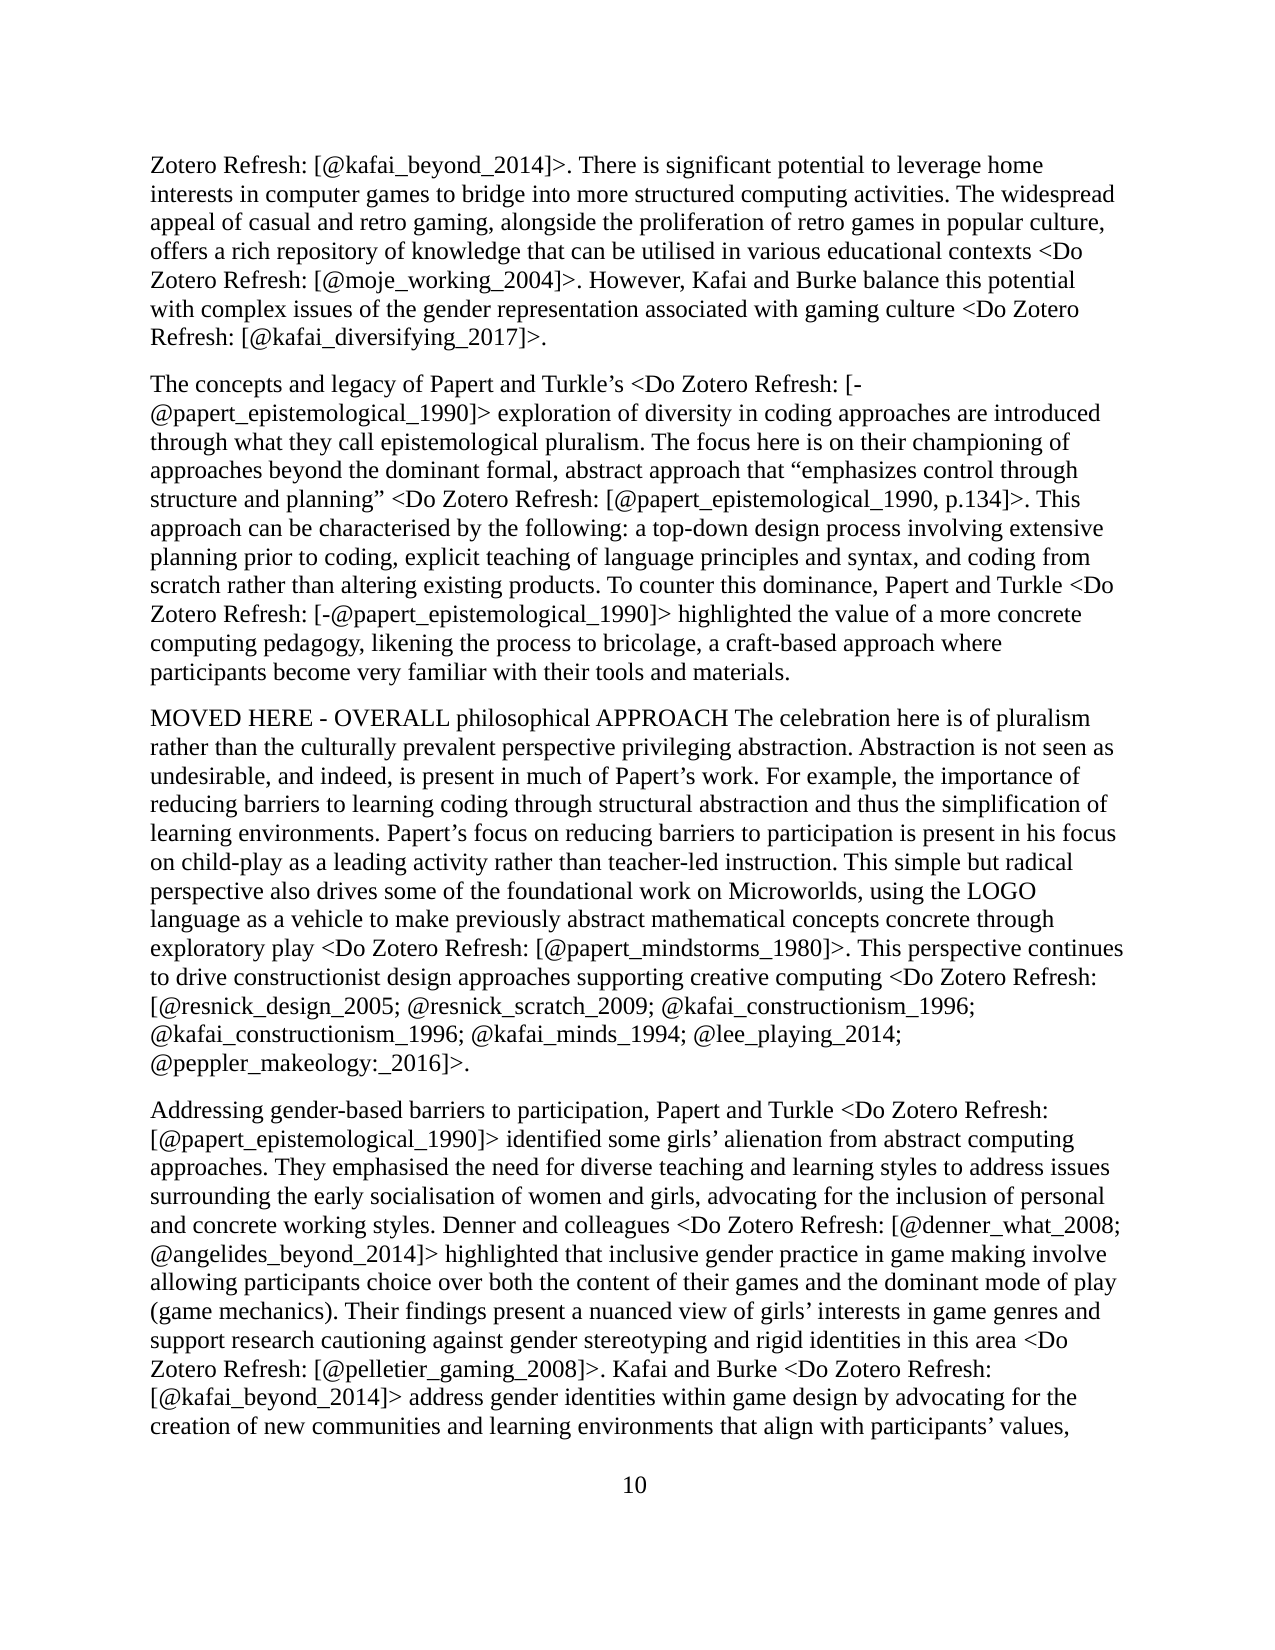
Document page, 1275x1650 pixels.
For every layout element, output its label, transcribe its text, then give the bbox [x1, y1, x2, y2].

text Addressing gender-based barriers to participation, Papert and Turkle <Do Zotero Refresh: [@papert_epistemological_1990]> identified some girls’ alienation from abstract computing approaches. They emphasised the need for diverse teaching and learning styles to address issues surrounding the early socialisation of women and girls, advocating for the inclusion of personal and concrete working styles. Denner and colleagues <Do Zotero Refresh: [@denner_what_2008; @angelides_beyond_2014]> highlighted that inclusive gender practice in game making involve allowing participants choice over both the content of their games and the dominant mode of play (game mechanics). Their findings present a nuanced view of girls’ interests in game genres and support research cautioning against gender stereotyping and rigid identities in this area <Do Zotero Refresh: [@pelletier_gaming_2008]>. Kafai and Burke <Do Zotero Refresh: [@kafai_beyond_2014]> address gender identities within game design by advocating for the creation of new communities and learning environments that align with participants’ values, [150, 1095, 1125, 1440]
text The concepts and legacy of Papert and Turkle’s <Do Zotero Refresh: [-@papert_epistemological_1990]> exploration of diversity in coding approaches are introduced through what they call epistemological pluralism. The focus here is on their championing of approaches beyond the dominant formal, abstract approach that “emphasizes control through structure and planning” <Do Zotero Refresh: [@papert_epistemological_1990, p.134]>. This approach can be characterised by the following: a top-down design process involving extensive planning prior to coding, explicit teaching of language principles and syntax, and coding from scratch rather than altering existing products. To counter this dominance, Papert and Turkle <Do Zotero Refresh: [-@papert_epistemological_1990]> highlighted the value of a more concrete computing pedagogy, likening the process to bricolage, a craft-based approach where participants become very familiar with their tools and materials. [150, 369, 1125, 685]
text Zotero Refresh: [@kafai_beyond_2014]>. There is significant potential to leverage home interests in computer games to bridge into more structured computing activities. The widespread appeal of casual and retro gaming, alongside the proliferation of retro games in popular culture, offers a rich repository of knowledge that can be utilised in various educational contexts <Do Zotero Refresh: [@moje_working_2004]>. However, Kafai and Burke balance this potential with complex issues of the gender representation associated with gaming culture <Do Zotero Refresh: [@kafai_diversifying_2017]>. [150, 150, 1125, 351]
text MOVED HERE - OVERALL philosophical APPROACH The celebration here is of pluralism rather than the culturally prevalent perspective privileging abstraction. Abstraction is not seen as undesirable, and indeed, is present in much of Papert’s work. For example, the importance of reducing barriers to learning coding through structural abstraction and thus the simplification of learning environments. Papert’s focus on reducing barriers to participation is present in his focus on child-play as a leading activity rather than teacher-led instruction. This simple but radical perspective also drives some of the foundational work on Microworlds, using the LOGO language as a vehicle to make previously abstract mathematical concepts concrete through exploratory play <Do Zotero Refresh: [@papert_mindstorms_1980]>. This perspective continues to drive constructionist design approaches supporting creative computing <Do Zotero Refresh: [@resnick_design_2005; @resnick_scratch_2009; @kafai_constructionism_1996; @kafai_constructionism_1996; @kafai_minds_1994; @lee_playing_2014; @peppler_makeology:_2016]>. [150, 703, 1125, 1077]
